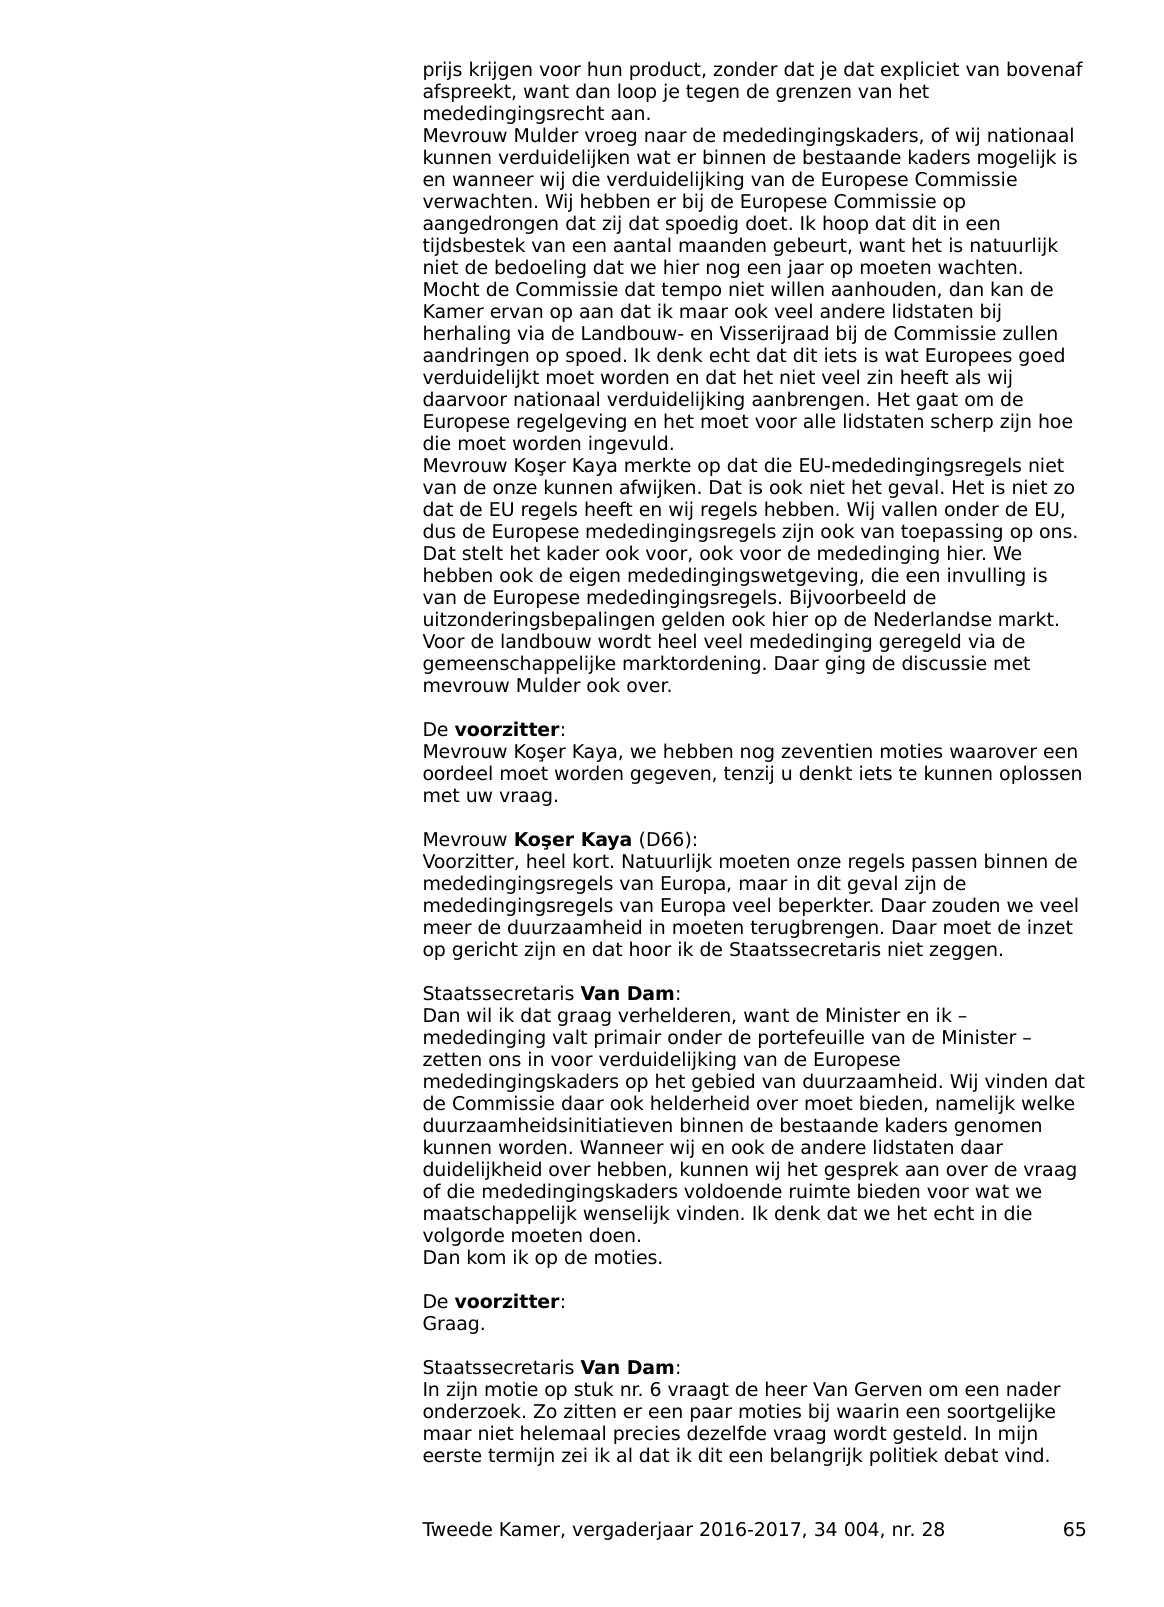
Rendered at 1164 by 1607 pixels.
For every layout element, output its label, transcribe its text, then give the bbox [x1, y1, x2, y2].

text Graag. [422, 1313, 1087, 1335]
text prijs krijgen voor hun product, zonder dat je dat expliciet van bovenaf afspreekt, want dan loop je tegen de grenzen van het mededingingsrecht aan. [422, 59, 1087, 125]
text De voorzitter: [422, 719, 1087, 741]
text Mevrouw Koşer Kaya (D66): [422, 829, 1087, 851]
text De voorzitter: [422, 1291, 1087, 1313]
text Mevrouw Mulder vroeg naar de mededingingskaders, of wij nationaal kunnen verduidelijken wat er binnen de bestaande kaders mogelijk is en wanneer wij die verduidelijking van de Europese Commissie verwachten. Wij hebben er bij de Europese Commissie op aangedrongen dat zij dat spoedig doet. Ik hoop dat dit in een tijdsbestek van een aantal maanden gebeurt, want het is natuurlijk niet de bedoeling dat we hier nog een jaar op moeten wachten. Mocht de Commissie dat tempo niet willen aanhouden, dan kan de Kamer ervan op aan dat ik maar ook veel andere lidstaten bij herhaling via de Landbouw- en Visserijraad bij de Commissie zullen aandringen op spoed. Ik denk echt dat dit iets is wat Europees goed verduidelijkt moet worden en dat het niet veel zin heeft als wij daarvoor nationaal verduidelijking aanbrengen. Het gaat om de Europese regelgeving en het moet voor alle lidstaten scherp zijn hoe die moet worden ingevuld. [422, 125, 1087, 455]
text Dan wil ik dat graag verhelderen, want de Minister en ik – mededinging valt primair onder de portefeuille van de Minister – zetten ons in voor verduidelijking van de Europese mededingingskaders op het gebied van duurzaamheid. Wij vinden dat de Commissie daar ook helderheid over moet bieden, namelijk welke duurzaamheidsinitiatieven binnen de bestaande kaders genomen kunnen worden. Wanneer wij en ook de andere lidstaten daar duidelijkheid over hebben, kunnen wij het gesprek aan over de vraag of die mededingingskaders voldoende ruimte bieden voor wat we maatschappelijk wenselijk vinden. Ik denk dat we het echt in die volgorde moeten doen. [422, 1005, 1087, 1247]
text Mevrouw Koşer Kaya merkte op dat die EU-mededingingsregels niet van de onze kunnen afwijken. Dat is ook niet het geval. Het is niet zo dat de EU regels heeft en wij regels hebben. Wij vallen onder de EU, dus de Europese mededingingsregels zijn ook van toepassing op ons. Dat stelt het kader ook voor, ook voor de mededinging hier. We hebben ook de eigen mededingingswetgeving, die een invulling is van de Europese mededingingsregels. Bijvoorbeeld de uitzonderingsbepalingen gelden ook hier op de Nederlandse markt. Voor de landbouw wordt heel veel mededinging geregeld via de gemeenschappelijke marktordening. Daar ging de discussie met mevrouw Mulder ook over. [422, 455, 1087, 696]
text Mevrouw Koşer Kaya, we hebben nog zeventien moties waarover een oordeel moet worden gegeven, tenzij u denkt iets te kunnen oplossen met uw vraag. [422, 741, 1087, 807]
text Dan kom ik op de moties. [422, 1247, 1087, 1268]
text Staatssecretaris Van Dam: [422, 1357, 1087, 1379]
text In zijn motie op stuk nr. 6 vraagt de heer Van Gerven om een nader onderzoek. Zo zitten er een paar moties bij waarin een soortgelijke maar niet helemaal precies dezelfde vraag wordt gesteld. In mijn eerste termijn zei ik al dat ik dit een belangrijk politiek debat vind. [422, 1379, 1087, 1467]
text Staatssecretaris Van Dam: [422, 983, 1087, 1005]
text Voorzitter, heel kort. Natuurlijk moeten onze regels passen binnen de mededingingsregels van Europa, maar in dit geval zijn de mededingingsregels van Europa veel beperkter. Daar zouden we veel meer de duurzaamheid in moeten terugbrengen. Daar moet de inzet op gericht zijn en dat hoor ik de Staatssecretaris niet zeggen. [422, 851, 1087, 961]
